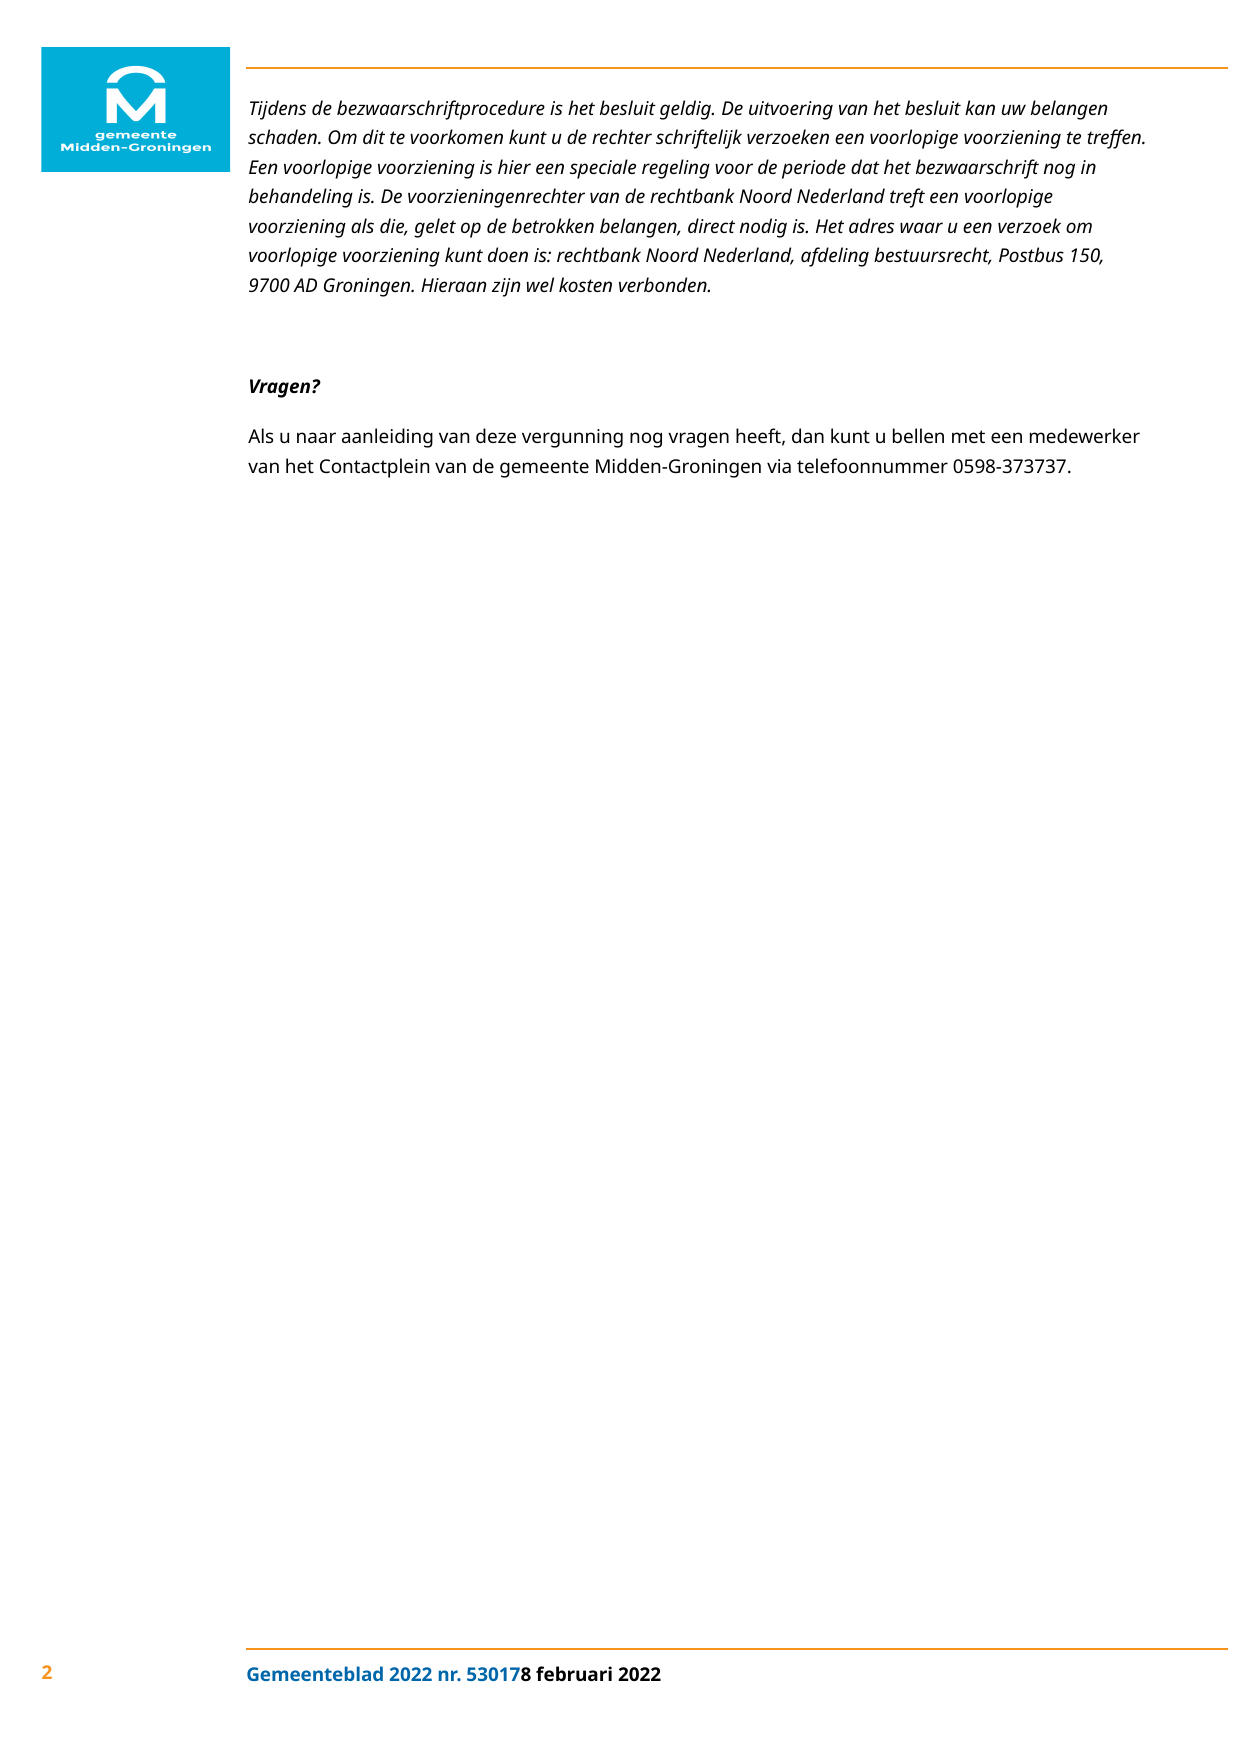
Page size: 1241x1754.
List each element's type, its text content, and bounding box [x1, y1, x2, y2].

text Als u naar aanleiding van deze vergunning nog vragen heeft, dan kunt u bellen met een medewerker van het Contactplein van de gemeente Midden-Groningen via telefoonnummer 0598-373737. [248, 423, 1152, 479]
text Vragen? [248, 373, 1152, 399]
text Tijdens de bezwaarschriftprocedure is het besluit geldig. De uitvoering van het besluit kan uw belangen schaden. Om dit te voorkomen kunt u de rechter schriftelijk verzoeken een voorlopige voorziening te treffen. Een voorlopige voorziening is hier een speciale regeling voor de periode dat het bezwaarschrift nog in behandeling is. De voorzieningenrechter van de rechtbank Noord Nederland treft een voorlopige voorziening als die, gelet op de betrokken belangen, direct nodig is. Het adres waar u een verzoek om voorlopige voorziening kunt doen is: rechtbank Noord Nederland, afdeling bestuursrecht, Postbus 150, 9700 AD Groningen. Hieraan zijn wel kosten verbonden. [248, 95, 1152, 298]
picture [184, 146, 190, 153]
picture [107, 89, 165, 122]
picture [108, 66, 164, 82]
